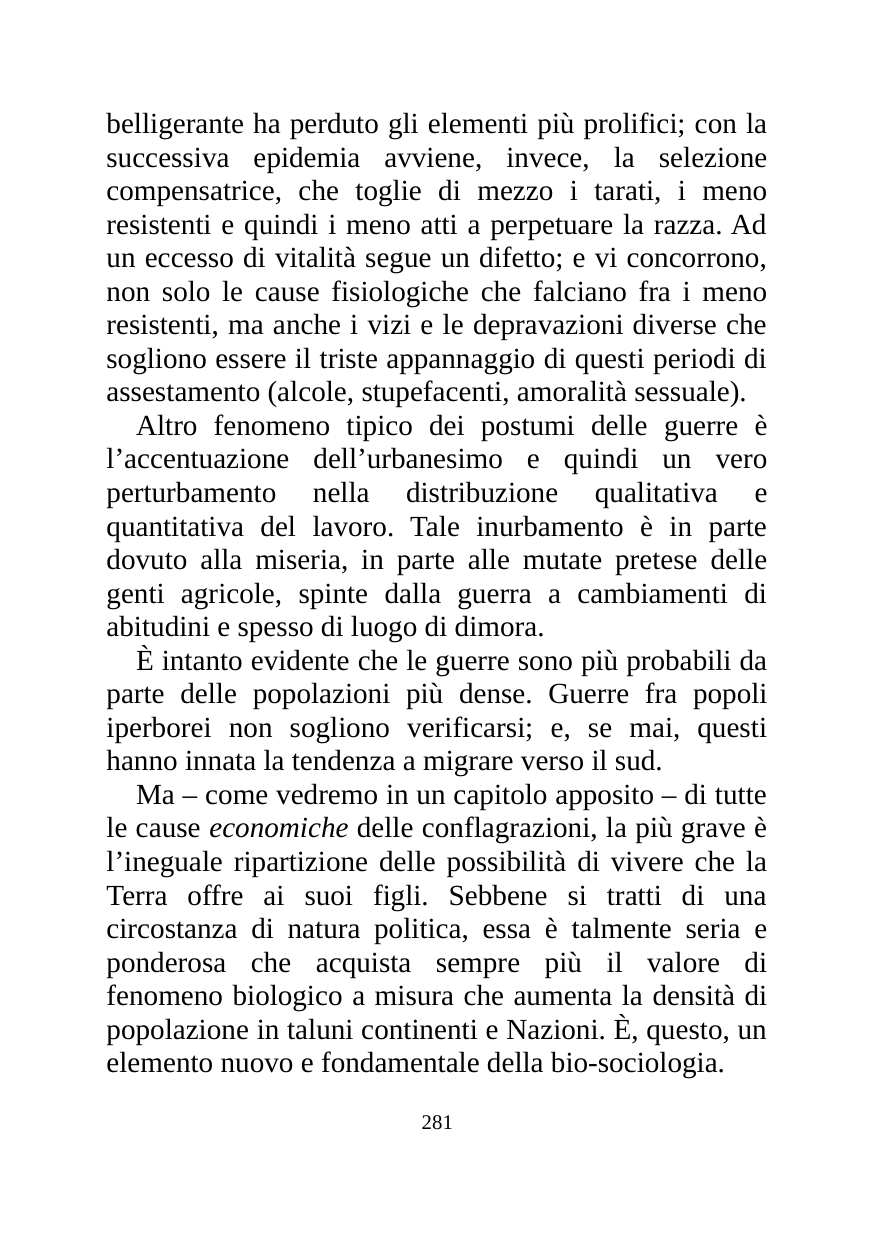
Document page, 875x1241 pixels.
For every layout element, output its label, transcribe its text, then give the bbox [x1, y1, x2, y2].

text È intanto evidente che le guerre sono più probabili da parte delle popolazioni più dense. Guerre fra popoli iperborei non sogliono verificarsi; e, se mai, questi hanno innata la tendenza a migrare verso il sud. [106, 643, 768, 777]
text Ma – come vedremo in un capitolo apposito – di tutte le cause economiche delle conflagrazioni, la più grave è l’ineguale ripartizione delle possibilità di vivere che la Terra offre ai suoi figli. Sebbene si tratti di una circostanza di natura politica, essa è talmente seria e ponderosa che acquista sempre più il valore di fenomeno biologico a misura che aumenta la densità di popolazione in taluni continenti e Nazioni. È, questo, un elemento nuovo e fondamentale della bio-sociologia. [106, 777, 768, 1079]
text belligerante ha perduto gli elementi più prolifici; con la successiva epidemia avviene, invece, la selezione compensatrice, che toglie di mezzo i tarati, i meno resistenti e quindi i meno atti a perpetuare la razza. Ad un eccesso di vitalità segue un difetto; e vi concorrono, non solo le cause fisiologiche che falciano fra i meno resistenti, ma anche i vizi e le depravazioni diverse che sogliono essere il triste appannaggio di questi periodi di assestamento (alcole, stupefacenti, amoralità sessuale). [106, 106, 768, 408]
text Altro fenomeno tipico dei postumi delle guerre è l’accentuazione dell’urbanesimo e quindi un vero perturbamento nella distribuzione qualitativa e quantitativa del lavoro. Tale inurbamento è in parte dovuto alla miseria, in parte alle mutate pretese delle genti agricole, spinte dalla guerra a cambiamenti di abitudini e spesso di luogo di dimora. [106, 408, 768, 643]
